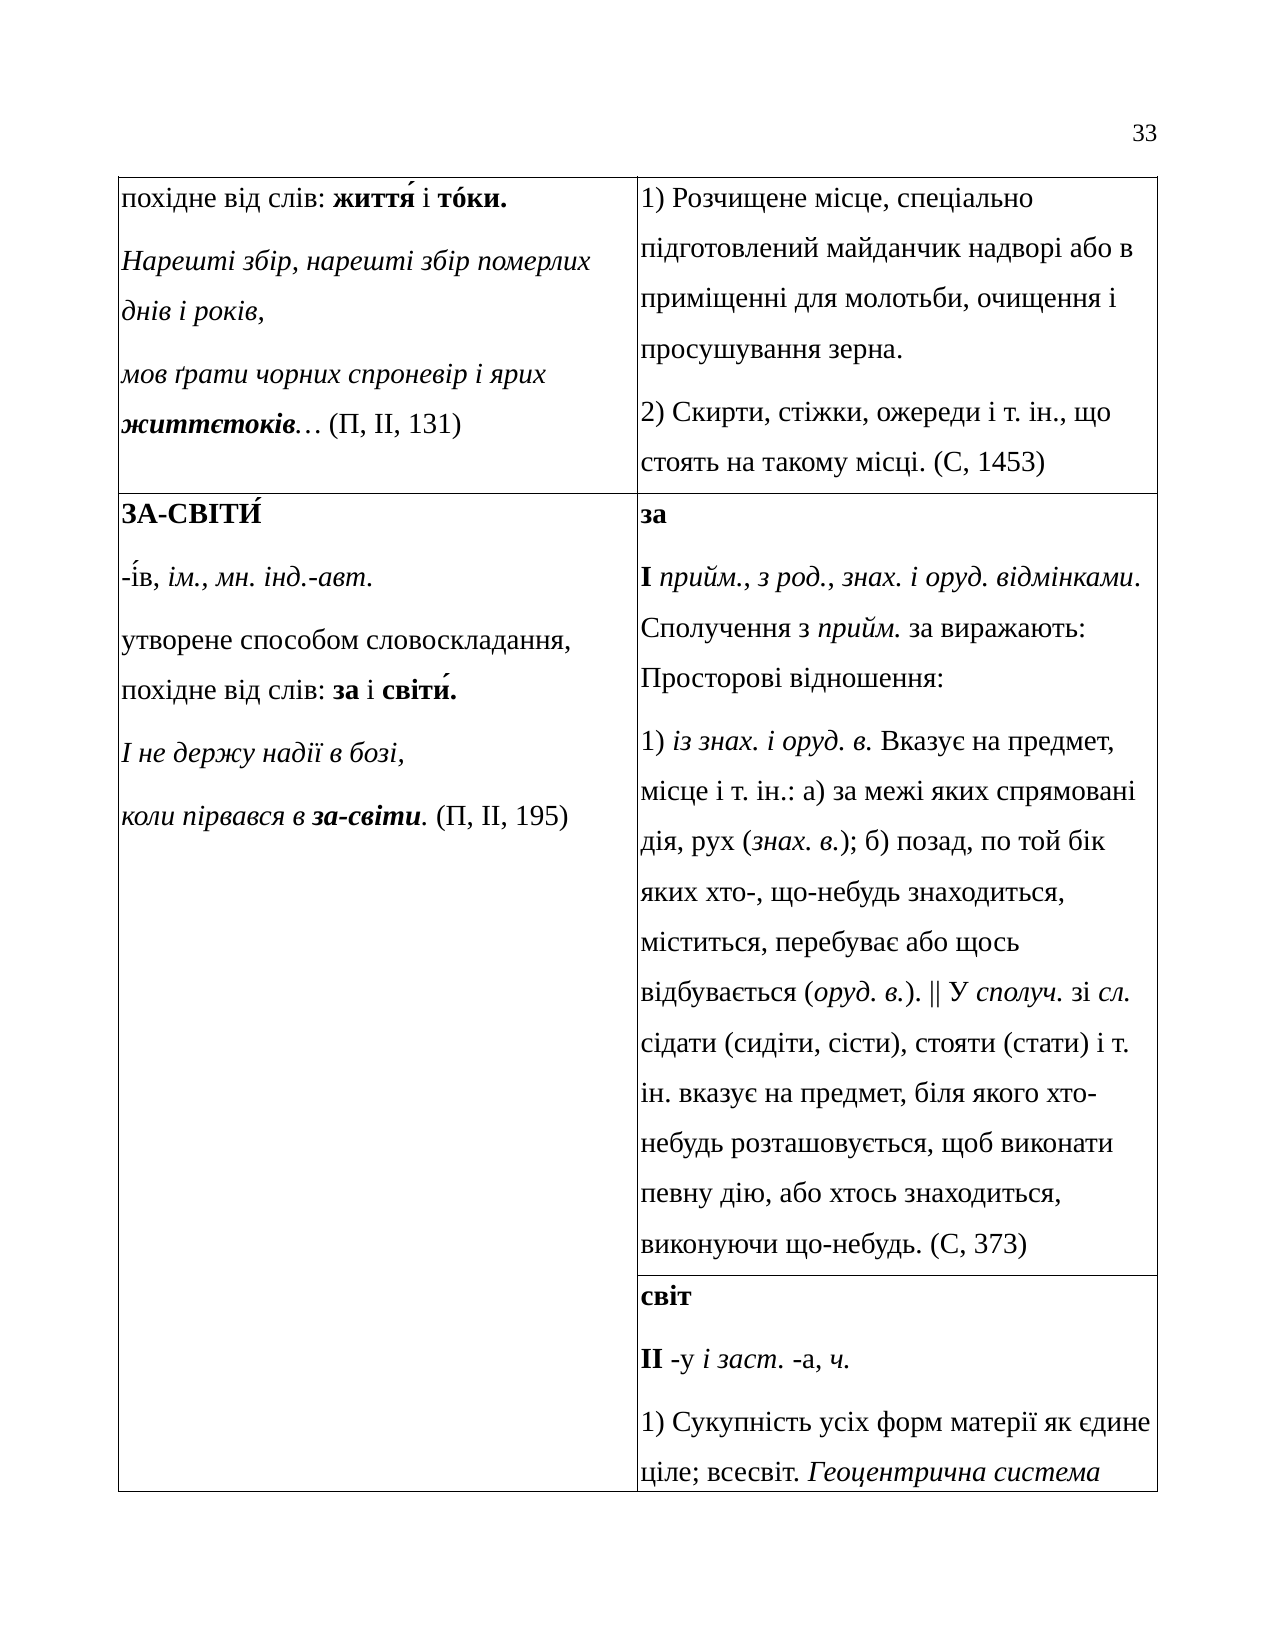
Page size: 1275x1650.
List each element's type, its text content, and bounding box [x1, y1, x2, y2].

table_cell похідне від слів: життя́ і тóки. Нарешті збір, нарешті збір померлих днів і років, мов ґрати чорних спроневір і ярих життєтоків… (П, ІІ, 131) [119, 178, 637, 493]
table_cell світ II -у і заст. -а, ч. 1) Сукупність усіх форм матерії як єдине ціле; всесвіт. Геоцентрична система [638, 1276, 1157, 1491]
table_cell за I прийм., з род., знах. і оруд. відмінками. Сполучення з прийм. за виражають: Просторові відношення: 1) із знах. і оруд. в. Вказує на предмет, місце і т. ін.: а) за межі яких спрямовані дія, рух (знах. в.); б) позад, по той бік яких хто-, що-небудь знаходиться, міститься, перебуває або щось відбувається (оруд. в.). || У сполуч. зі сл. сідати (сидіти, сісти), стояти (стати) і т. ін. вказує на предмет, біля якого хто-небудь розташовується, щоб виконати певну дію, або хтось знаходиться, виконуючи що-небудь. (С, 373) [638, 494, 1157, 1275]
table_cell ЗА-СВІТИ́ -і́в, ім., мн. інд.-авт. утворене способом словоскладання, похідне від слів: за і світи́. І не держу надії в бозі, коли пірвався в за-світи. (П, ІІ, 195) [119, 494, 637, 1491]
table_cell 1) Розчищене місце, спеціально підготовлений майданчик надворі або в приміщенні для молотьби, очищення і просушування зерна. 2) Скирти, стіжки, ожереди і т. ін., що стоять на такому місці. (С, 1453) [638, 178, 1157, 493]
